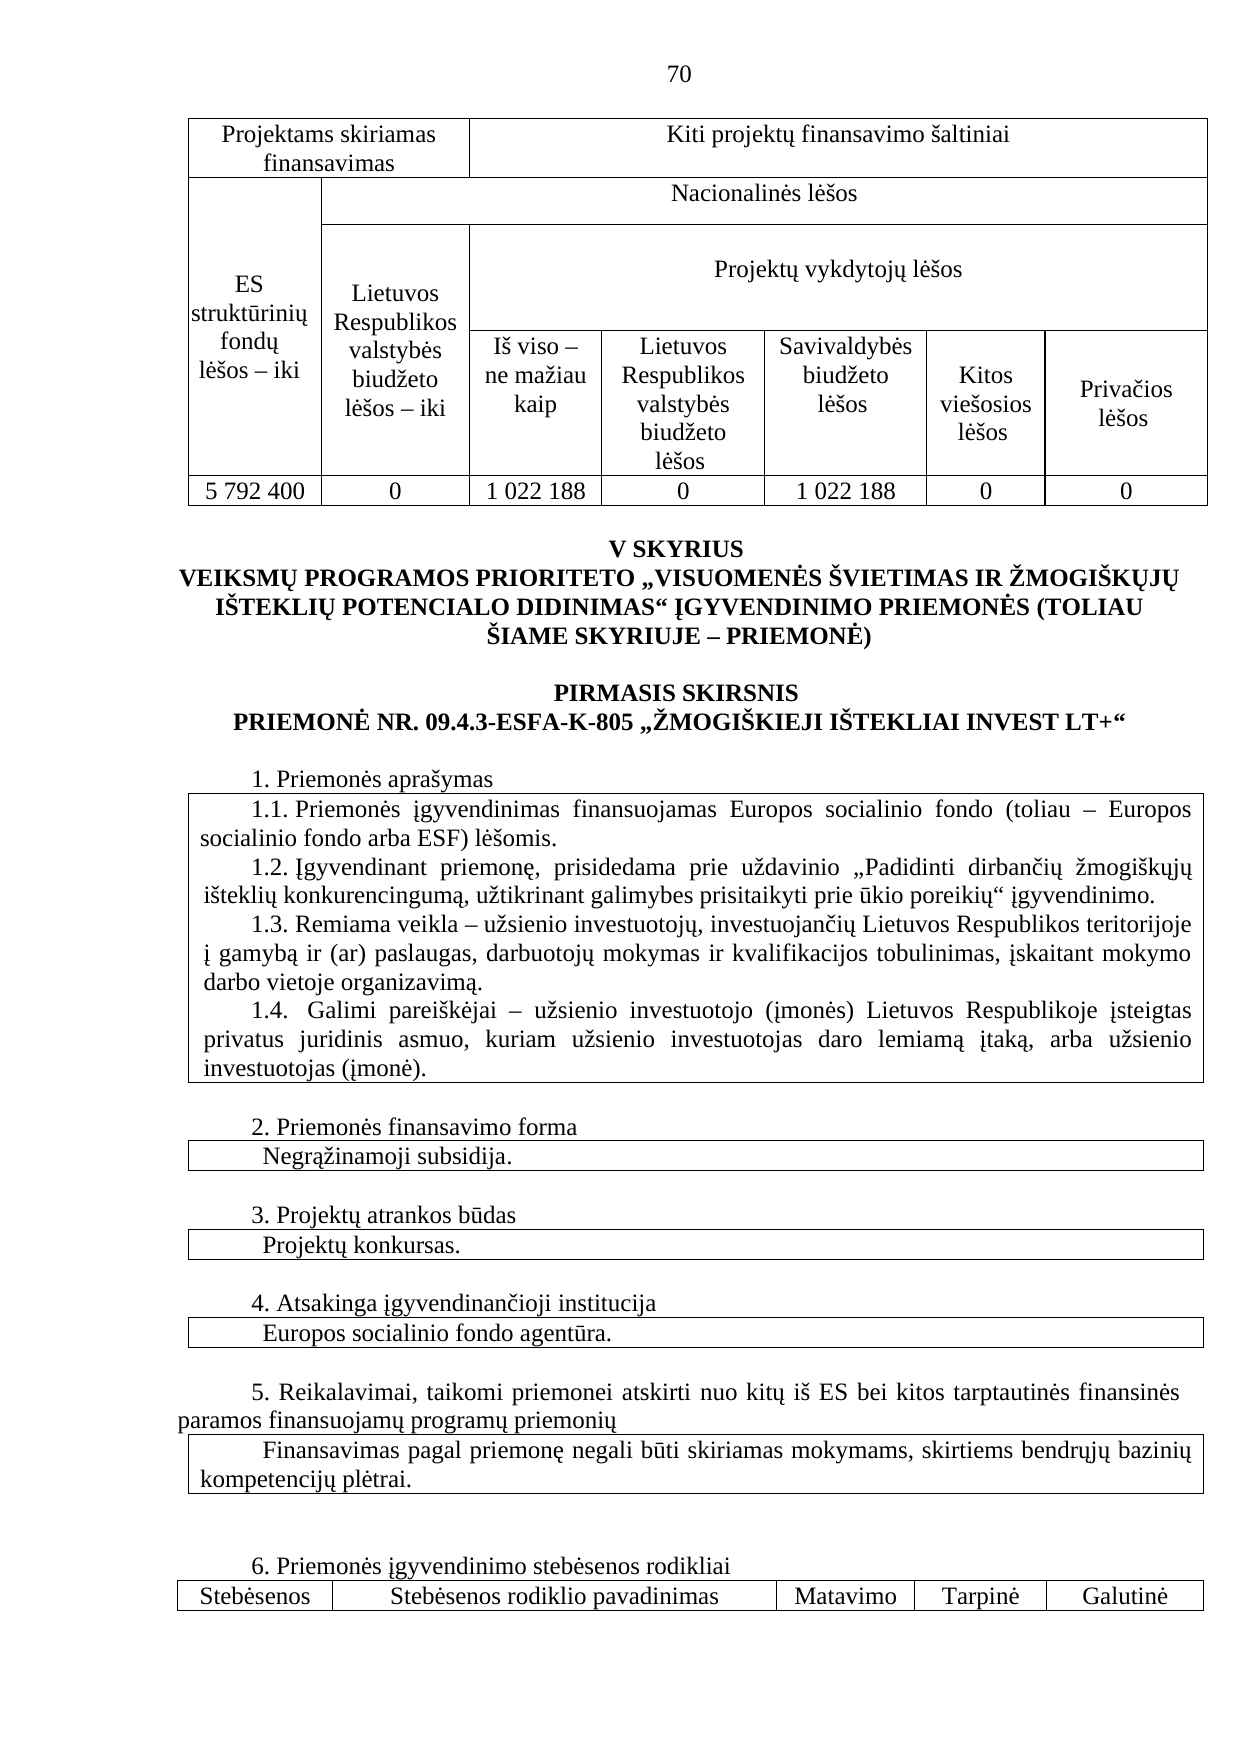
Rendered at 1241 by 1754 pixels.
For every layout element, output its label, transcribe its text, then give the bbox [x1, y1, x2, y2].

table_cell 1.4. Galimi pareiškėjai – užsienio investuotojo (įmonės) Lietuvos Respublikoje įsteigtas privatus juridinis asmuo, kuriam užsienio investuotojas daro lemiamą įtaką, arba užsienio investuotojas (įmonė). [189, 996, 1203, 1082]
table_cell 1.2. Įgyvendinant priemonę, prisidedama prie uždavinio „Padidinti dirbančių žmogiškųjų išteklių konkurencingumą, užtikrinant galimybes prisitaikyti prie ūkio poreikių“ įgyvendinimo. [189, 852, 1203, 909]
table_cell ES struktūrinių fondų lėšos – iki [189, 178, 321, 475]
table_cell Nacionalinės lėšos [322, 178, 1207, 224]
table_header Stebėsenos [178, 1581, 332, 1610]
text 2. Priemonės finansavimo forma [177, 1112, 1181, 1140]
text 6. Priemonės įgyvendinimo stebėsenos rodikliai [177, 1551, 1181, 1580]
text V SKYRIUS [177, 534, 1181, 563]
text 1. Priemonės aprašymas [177, 764, 1181, 793]
table_cell Lietuvos Respublikos valstybės biudžeto lėšos – iki [322, 225, 469, 475]
table_header Projektams skiriamas finansavimas [189, 119, 469, 177]
table_cell 0 [927, 476, 1044, 505]
text 4. Atsakinga įgyvendinančioji institucija [177, 1288, 1181, 1317]
table_header Negrąžinamoji subsidija. [189, 1141, 1203, 1170]
table_header Stebėsenos rodiklio pavadinimas [333, 1581, 776, 1610]
table_cell 1 022 188 [470, 476, 601, 505]
text 5. Reikalavimai, taikomi priemonei atskirti nuo kitų iš ES bei kitos tarptautinės finansinės paramos finansuojamų programų priemonių [177, 1377, 1181, 1434]
text PRIEMONĖ NR. 09.4.3-ESFA-K-805 „Žmogiškieji ištekliai Invest LT+“ [177, 707, 1181, 736]
table_header Matavimo [777, 1581, 914, 1610]
table_cell Privačios lėšos [1046, 331, 1207, 475]
table_cell 5 792 400 [189, 476, 321, 505]
table_cell Projektų vykdytojų lėšos [470, 225, 1207, 330]
table_cell Iš viso – ne mažiau kaip [470, 331, 601, 475]
table_cell Lietuvos Respublikos valstybės biudžeto lėšos [602, 331, 764, 475]
table_header Projektų konkursas. [189, 1230, 1203, 1258]
table_header Europos socialinio fondo agentūra. [189, 1318, 1203, 1347]
table_cell 1 022 188 [765, 476, 926, 505]
text PIRMASIS SKIRSNIS [177, 678, 1181, 707]
text 3. Projektų atrankos būdas [177, 1200, 1181, 1229]
table_header Kiti projektų finansavimo šaltiniai [470, 119, 1207, 177]
text VEIKSMŲ PROGRAMOS PRIORITETO „VISUOMENĖS ŠVIETIMAS IR ŽMOGIŠKŲJŲ IŠTEKLIŲ POTENCIALO DIDINIMAS“ ĮGYVENDINIMO PRIEMONĖS (TOLIAU ŠIAME SKYRIUJE – PRIEMONĖ) [177, 563, 1181, 649]
table_cell Savivaldybės biudžeto lėšos [765, 331, 926, 475]
table_header 1.1. Priemonės įgyvendinimas finansuojamas Europos socialinio fondo (toliau – Europos socialinio fondo arba ESF) lėšomis. [189, 794, 1203, 852]
table_cell 0 [1046, 476, 1207, 505]
table_cell 0 [602, 476, 764, 505]
table_cell Kitos viešosios lėšos [927, 331, 1044, 475]
table_cell 0 [322, 476, 469, 505]
table_header Galutinė [1047, 1581, 1203, 1610]
table_header Tarpinė [915, 1581, 1046, 1610]
table_cell 1.3. Remiama veikla – užsienio investuotojų, investuojančių Lietuvos Respublikos teritorijoje į gamybą ir (ar) paslaugas, darbuotojų mokymas ir kvalifikacijos tobulinimas, įskaitant mokymo darbo vietoje organizavimą. [189, 909, 1203, 996]
table_header Finansavimas pagal priemonę negali būti skiriamas mokymams, skirtiems bendrųjų bazinių kompetencijų plėtrai. [189, 1435, 1203, 1493]
